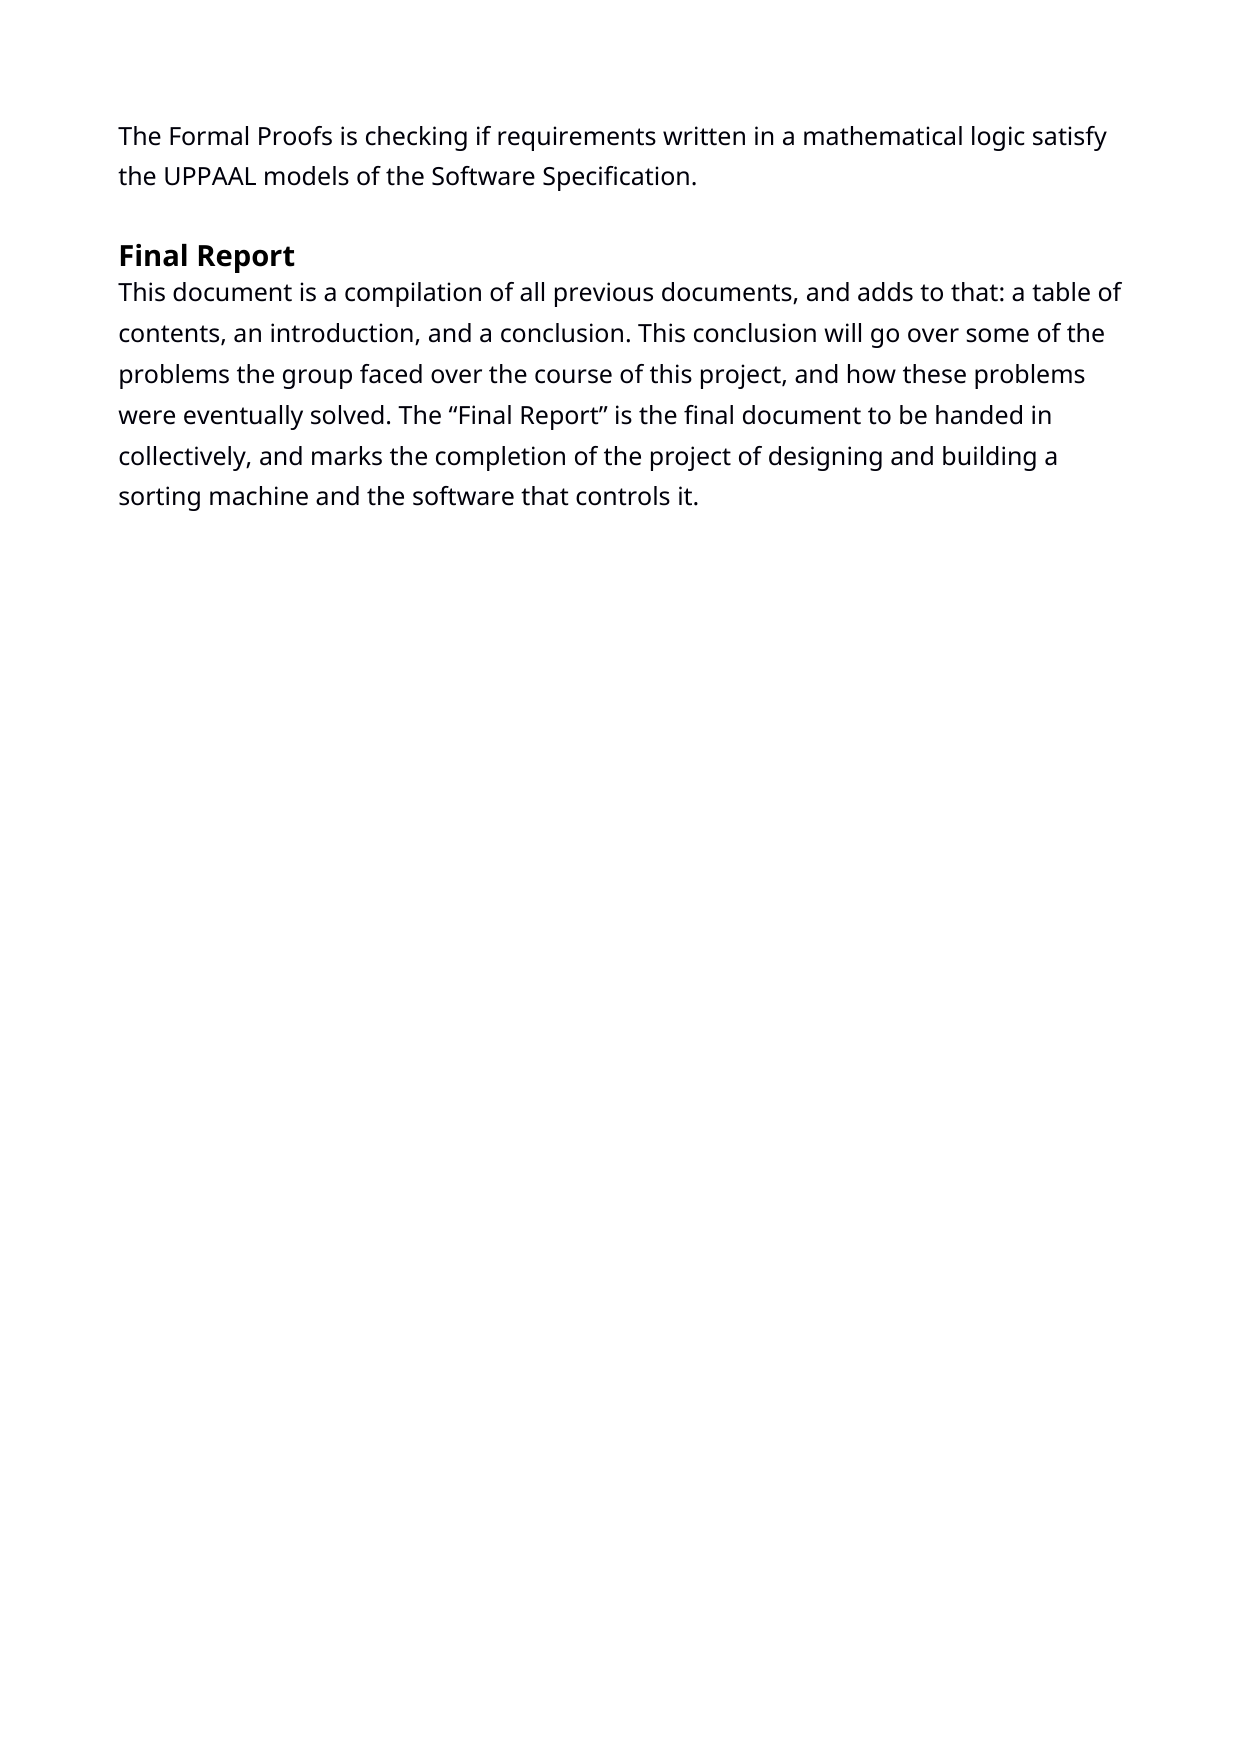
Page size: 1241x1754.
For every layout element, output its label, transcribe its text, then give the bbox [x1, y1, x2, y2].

text The Formal Proofs is checking if requirements written in a mathematical logic satisfy the UPPAAL models of the Software Specification. [118, 118, 1122, 193]
subtitle Final Report [118, 235, 1122, 275]
text This document is a compilation of all previous documents, and adds to that: a table of contents, an introduction, and a conclusion. This conclusion will go over some of the problems the group faced over the course of this project, and how these problems were eventually solved. The “Final Report” is the final document to be handed in collectively, and marks the completion of the project of designing and building a sorting machine and the software that controls it. [118, 275, 1122, 513]
